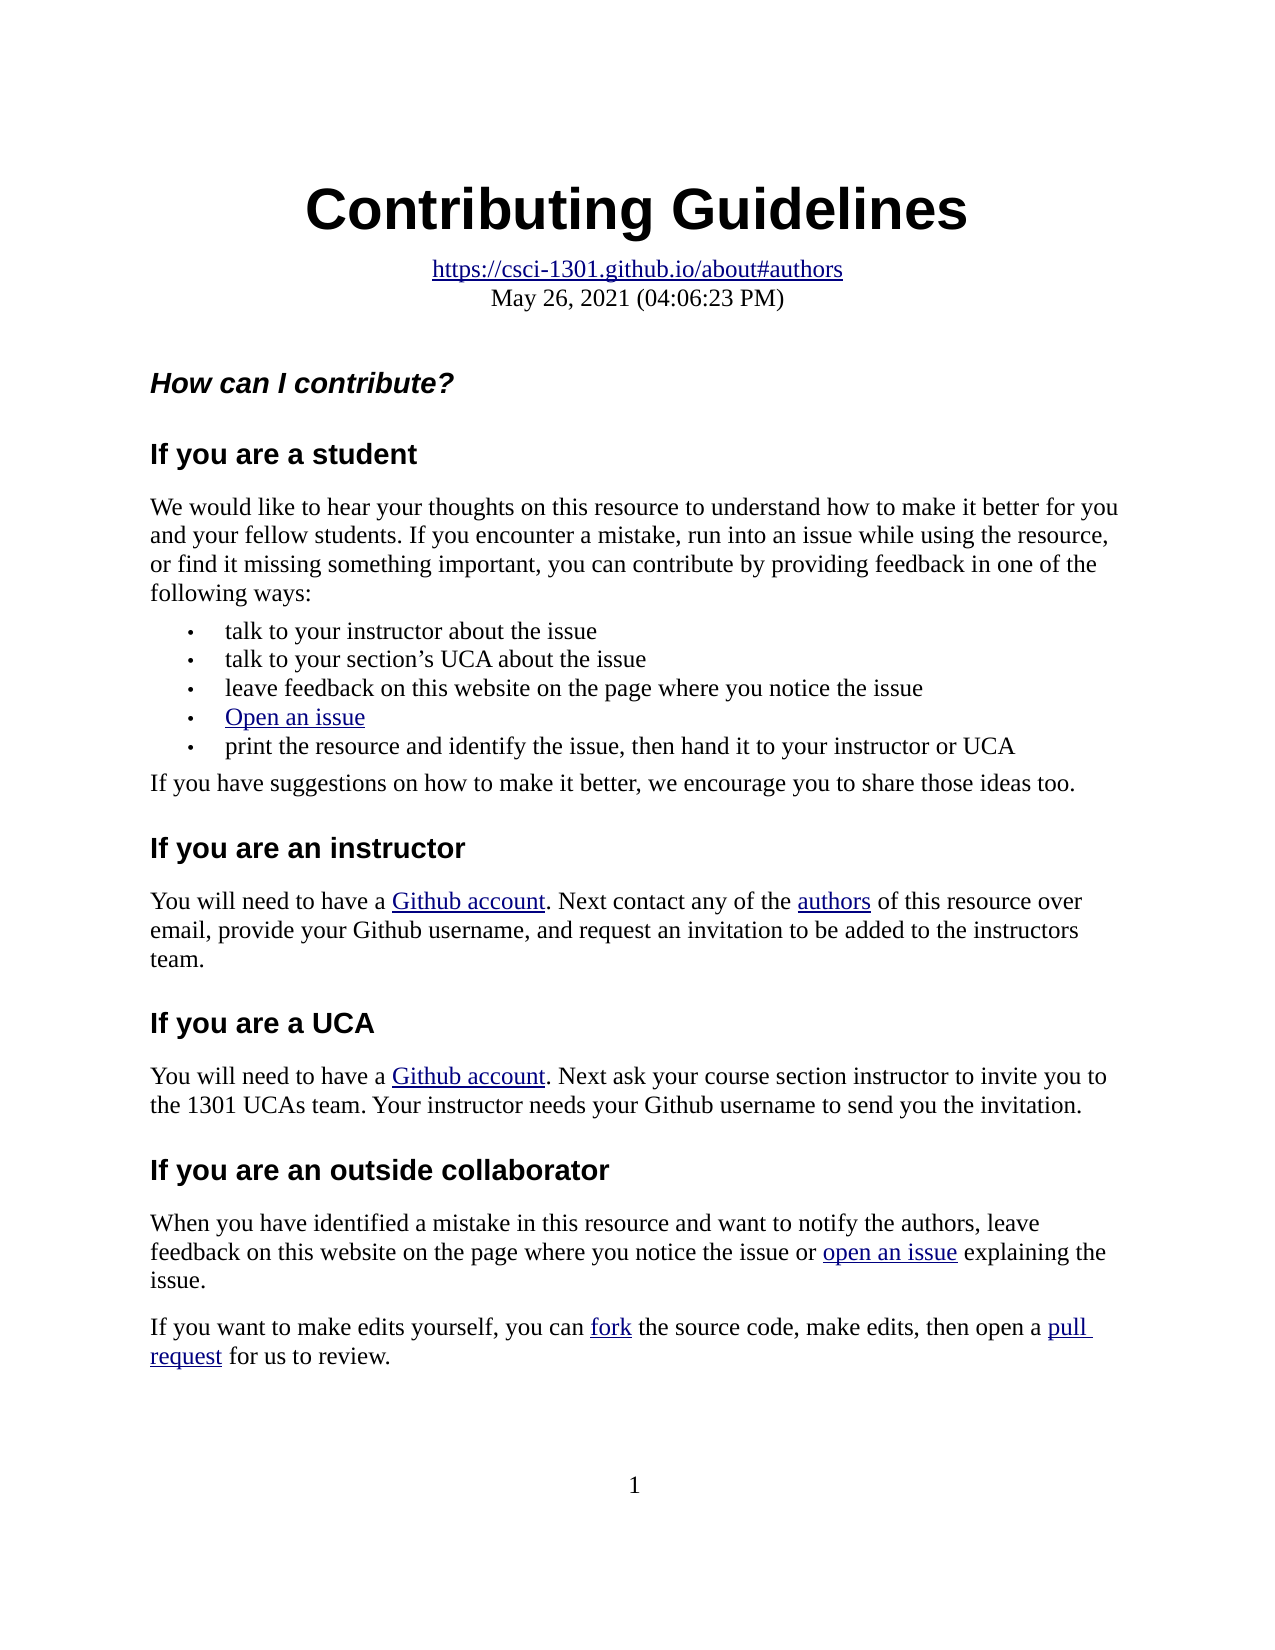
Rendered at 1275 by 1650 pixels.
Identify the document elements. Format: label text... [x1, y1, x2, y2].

list talk to your instructor about the issue [187, 616, 1125, 644]
text If you have suggestions on how to make it better, we encourage you to share those ideas too. [150, 768, 1125, 797]
text You will need to have a Github account. Next ask your course section instructor to invite you to the 1301 UCAs team. Your instructor needs your Github username to send you the invitation. [150, 1061, 1125, 1119]
list print the resource and identify the issue, then hand it to your instructor or UCA [187, 731, 1125, 759]
list Open an issue [187, 702, 1125, 731]
subtitle If you are a student [150, 437, 1125, 470]
subtitle If you are a UCA [150, 1006, 1125, 1040]
list leave feedback on this website on the page where you notice the issue [187, 673, 1125, 702]
subtitle How can I contribute? [150, 366, 1125, 399]
text You will need to have a Github account. Next contact any of the authors of this resource over email, provide your Github username, and request an invitation to be added to the instructors team. [150, 886, 1125, 972]
text May 26, 2021 (04:06:23 PM) [150, 283, 1125, 312]
list talk to your section’s UCA about the issue [187, 644, 1125, 673]
subtitle If you are an outside collaborator [150, 1153, 1125, 1186]
text We would like to hear your thoughts on this resource to understand how to make it better for you and your fellow students. If you encounter a mistake, run into an issue while using the resource, or find it missing something important, you can contribute by providing feedback in one of the following ways: [150, 492, 1125, 607]
title Contributing Guidelines [150, 175, 1125, 242]
subtitle If you are an instructor [150, 831, 1125, 865]
text When you have identified a mistake in this resource and want to notify the authors, leave feedback on this website on the page where you notice the issue or open an issue explaining the issue. [150, 1208, 1125, 1294]
text https://csci-1301.github.io/about#authors [150, 254, 1125, 283]
text If you want to make edits yourself, you can fork the source code, make edits, then open a pull request for us to review. [150, 1312, 1125, 1369]
